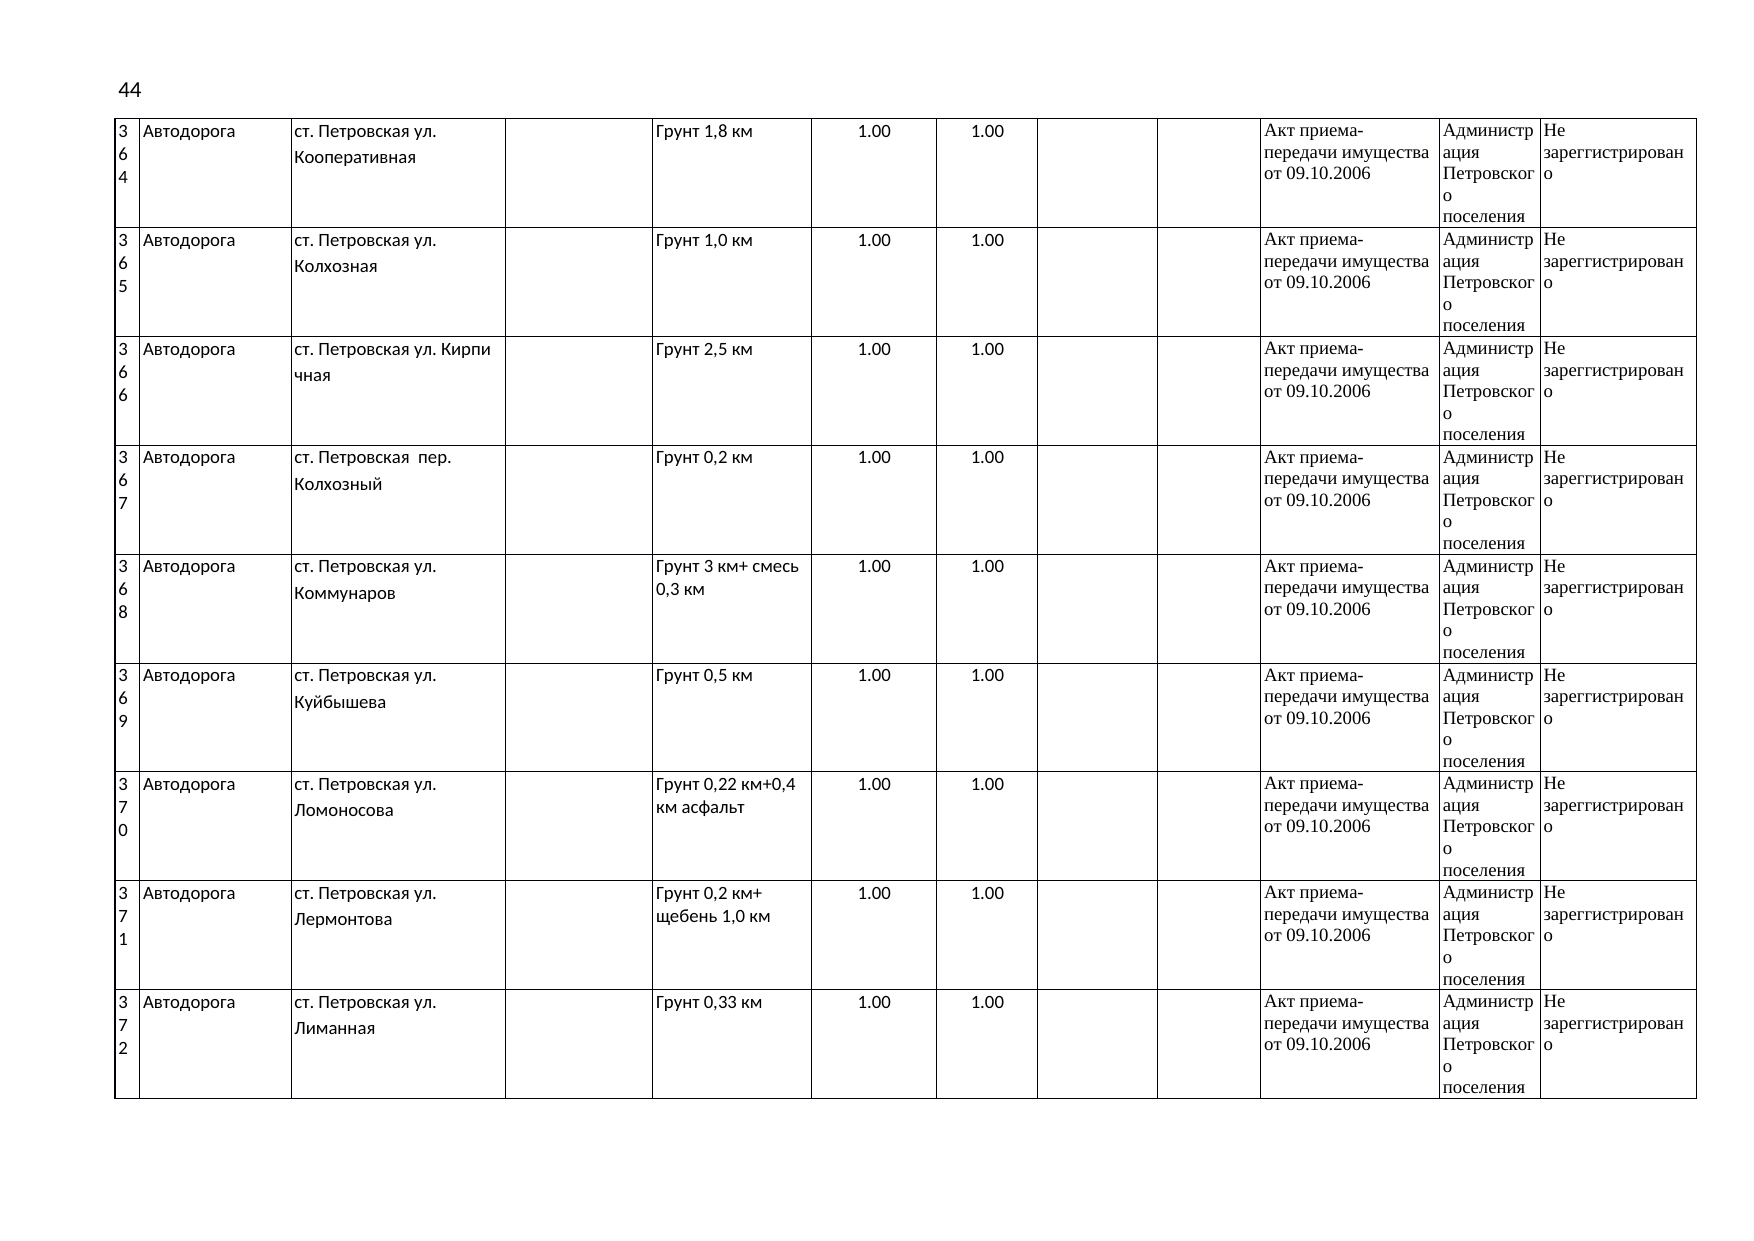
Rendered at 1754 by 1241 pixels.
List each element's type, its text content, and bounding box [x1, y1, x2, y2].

table_cell [1038, 772, 1157, 880]
table_cell [1158, 228, 1260, 336]
table_cell 366 [116, 337, 139, 445]
table_cell Акт приема-передачи имущества от 09.10.2006 [1261, 555, 1439, 662]
table_cell 371 [116, 881, 139, 989]
table_cell [506, 446, 652, 553]
table_cell 1,00 [937, 772, 1037, 880]
table_cell [1158, 446, 1260, 553]
table_cell Акт приема-передачи имущества от 09.10.2006 [1261, 337, 1439, 445]
table_cell 1,00 [812, 881, 936, 989]
table_cell 1,00 [812, 772, 936, 880]
table_cell [1038, 446, 1157, 553]
table_cell 368 [116, 555, 139, 662]
table_cell Автодорога [140, 555, 291, 662]
table_cell ст. Петровская пер. Колхозный [292, 446, 505, 553]
table_cell [1158, 881, 1260, 989]
table_cell [506, 664, 652, 771]
table_cell Акт приема-передачи имущества от 09.10.2006 [1261, 772, 1439, 880]
table_cell Акт приема-передачи имущества от 09.10.2006 [1261, 446, 1439, 553]
table_cell Грунт 0,2 км+ щебень 1,0 км [653, 881, 811, 989]
table_cell 370 [116, 772, 139, 880]
table_cell Грунт 3 км+ смесь 0,3 км [653, 555, 811, 662]
table_cell Грунт 1,0 км [653, 228, 811, 336]
table_cell Автодорога [140, 772, 291, 880]
table_cell ст. Петровская ул. Коммунаров [292, 555, 505, 662]
table_cell [1038, 990, 1157, 1098]
table_cell [1038, 119, 1157, 227]
table_cell 367 [116, 446, 139, 553]
table_cell 369 [116, 664, 139, 771]
table_cell [1158, 990, 1260, 1098]
table_cell [506, 119, 652, 227]
table_cell [506, 337, 652, 445]
table_cell 1,00 [937, 664, 1037, 771]
table_cell [1158, 119, 1260, 227]
table_cell ст. Петровская ул. Куйбышева [292, 664, 505, 771]
table_cell Не зареггистрировано [1541, 119, 1696, 227]
table_cell ст. Петровская ул. Лиманная [292, 990, 505, 1098]
table_cell Акт приема-передачи имущества от 09.10.2006 [1261, 990, 1439, 1098]
table_cell Администрация Петровского поселения [1440, 119, 1540, 227]
table_cell Грунт 0,5 км [653, 664, 811, 771]
table_cell ст. Петровская ул. Ломоносова [292, 772, 505, 880]
table_cell [1038, 881, 1157, 989]
table_cell ст. Петровская ул. Кооперативная [292, 119, 505, 227]
table_cell [1038, 664, 1157, 771]
table_cell Автодорога [140, 881, 291, 989]
table_cell 365 [116, 228, 139, 336]
table_cell Администрация Петровского поселения [1440, 555, 1540, 662]
table_cell [1038, 337, 1157, 445]
table_cell 1,00 [812, 119, 936, 227]
table_cell 1,00 [937, 555, 1037, 662]
table_cell [506, 228, 652, 336]
table_cell Не зареггистрировано [1541, 881, 1696, 989]
table_cell Автодорога [140, 119, 291, 227]
table_cell 1,00 [812, 446, 936, 553]
table_cell [1158, 772, 1260, 880]
table_cell 1,00 [812, 337, 936, 445]
table_cell Грунт 0,33 км [653, 990, 811, 1098]
table_cell 372 [116, 990, 139, 1098]
table_cell 1,00 [937, 881, 1037, 989]
table_cell ст. Петровская ул. Колхозная [292, 228, 505, 336]
table_cell Администрация Петровского поселения [1440, 772, 1540, 880]
table_cell ст. Петровская ул. Лермонтова [292, 881, 505, 989]
table_cell 1,00 [812, 228, 936, 336]
table_cell 1,00 [937, 337, 1037, 445]
table_cell Акт приема-передачи имущества от 09.10.2006 [1261, 228, 1439, 336]
table_cell [1038, 555, 1157, 662]
table_cell [1038, 228, 1157, 336]
table_cell [506, 881, 652, 989]
table_cell Администрация Петровского поселения [1440, 446, 1540, 553]
table_cell Автодорога [140, 446, 291, 553]
table_cell Акт приема-передачи имущества от 09.10.2006 [1261, 664, 1439, 771]
table_cell [506, 772, 652, 880]
table_cell 1,00 [812, 664, 936, 771]
table_cell Автодорога [140, 990, 291, 1098]
table_cell [1158, 337, 1260, 445]
table_cell Грунт 0,2 км [653, 446, 811, 553]
table_cell [506, 990, 652, 1098]
table_cell Не зареггистрировано [1541, 990, 1696, 1098]
table_cell Администрация Петровского поселения [1440, 337, 1540, 445]
table_cell Не зареггистрировано [1541, 772, 1696, 880]
table_cell Не зареггистрировано [1541, 555, 1696, 662]
table_cell Акт приема-передачи имущества от 09.10.2006 [1261, 881, 1439, 989]
table_cell 1,00 [812, 990, 936, 1098]
table_cell Администрация Петровского поселения [1440, 990, 1540, 1098]
table_cell 364 [116, 119, 139, 227]
table_cell Не зареггистрировано [1541, 446, 1696, 553]
table_cell Грунт 2,5 км [653, 337, 811, 445]
table_cell Автодорога [140, 337, 291, 445]
table_cell 1,00 [937, 119, 1037, 227]
table_cell 1,00 [812, 555, 936, 662]
table_cell 1,00 [937, 990, 1037, 1098]
table_cell 1,00 [937, 446, 1037, 553]
table_cell Грунт 1,8 км [653, 119, 811, 227]
table_cell Администрация Петровского поселения [1440, 664, 1540, 771]
table_cell [506, 555, 652, 662]
table_cell [1158, 555, 1260, 662]
table_cell Не зареггистрировано [1541, 664, 1696, 771]
table_cell 1,00 [937, 228, 1037, 336]
table_cell Грунт 0,22 км+0,4 км асфальт [653, 772, 811, 880]
table_cell Администрация Петровского поселения [1440, 881, 1540, 989]
table_cell Администрация Петровского поселения [1440, 228, 1540, 336]
table_cell Не зареггистрировано [1541, 228, 1696, 336]
table_cell Автодорога [140, 664, 291, 771]
table_cell ст. Петровская ул. Кирпи чная [292, 337, 505, 445]
table_cell Акт приема-передачи имущества от 09.10.2006 [1261, 119, 1439, 227]
table_cell Не зареггистрировано [1541, 337, 1696, 445]
table_cell [1158, 664, 1260, 771]
table_cell Автодорога [140, 228, 291, 336]
